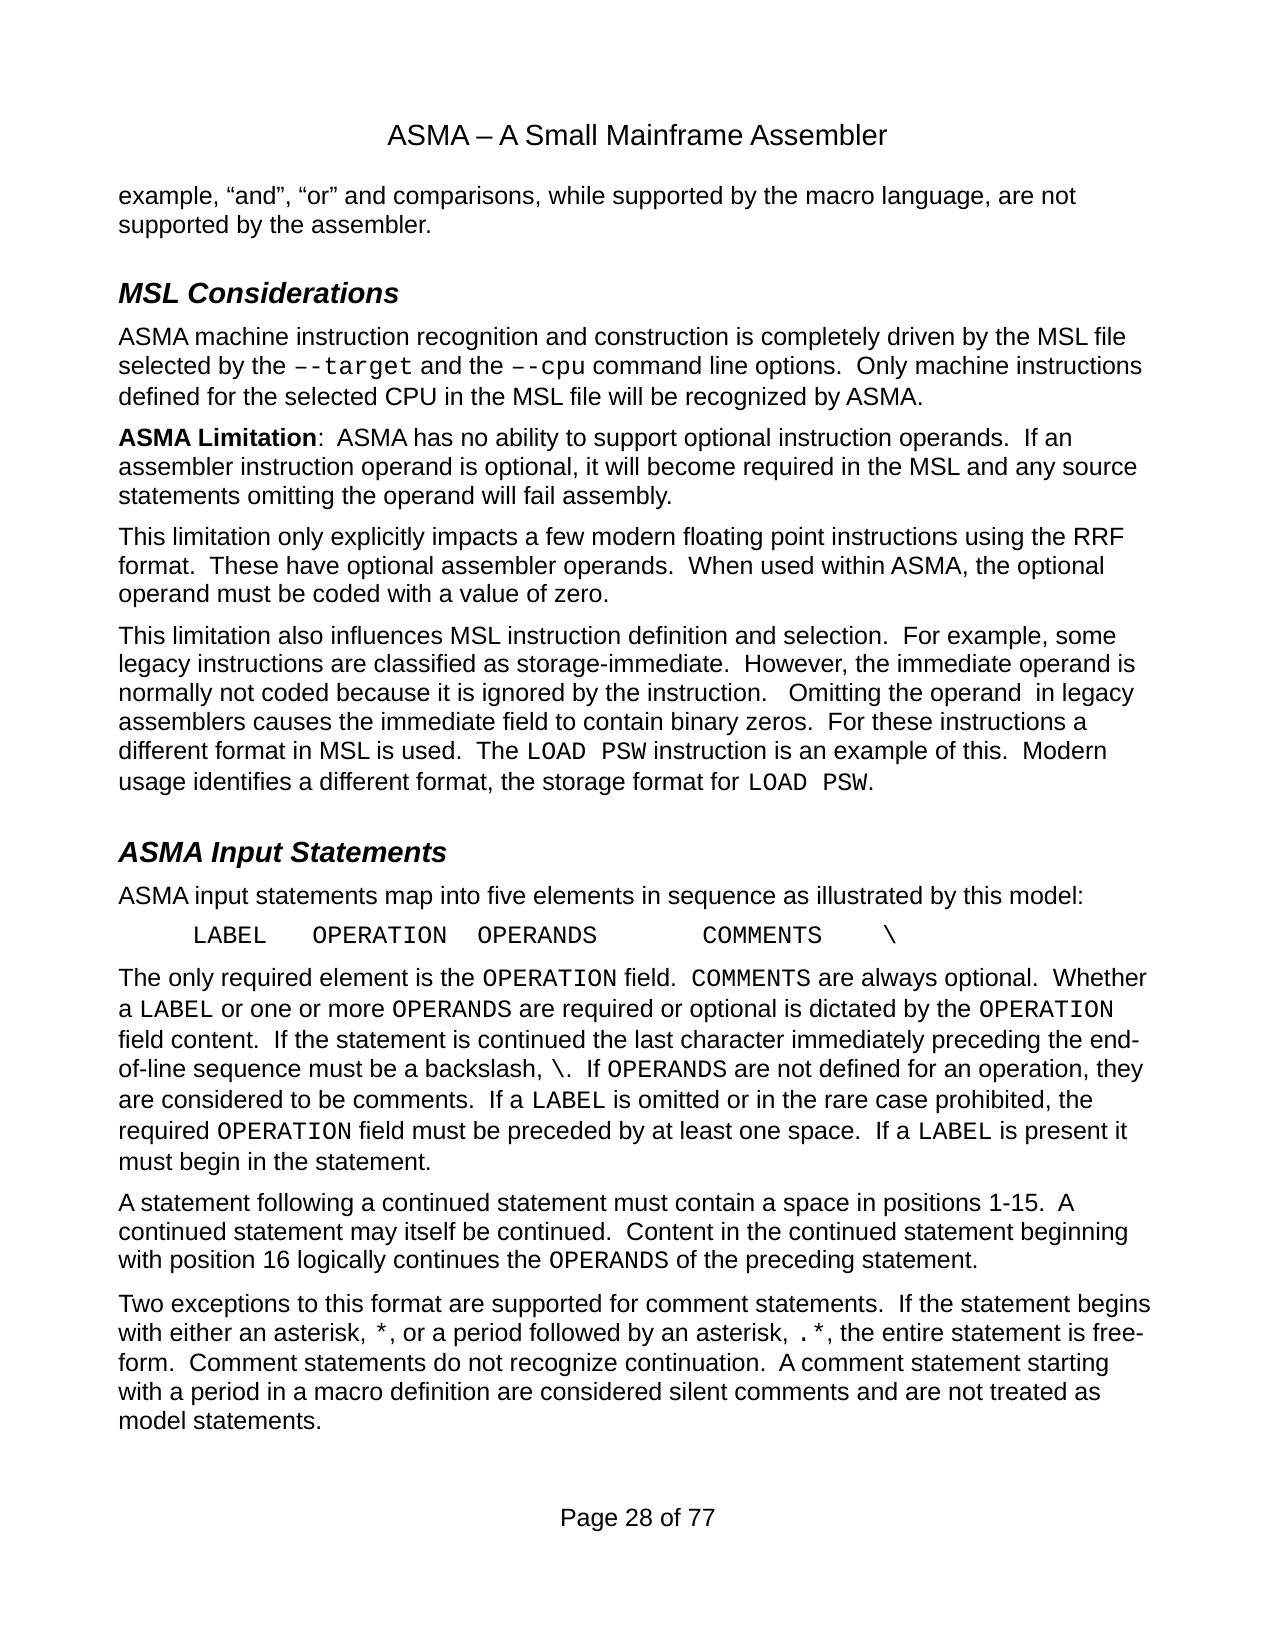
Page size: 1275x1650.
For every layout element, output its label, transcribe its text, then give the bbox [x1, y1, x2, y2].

text LABEL OPERATION OPERANDS COMMENTS \ [192, 922, 1157, 951]
text ASMA Limitation: ASMA has no ability to support optional instruction operands. If an assembler instruction operand is optional, it will become required in the MSL and any source statements omitting the operand will fail assembly. [118, 423, 1157, 509]
text ASMA machine instruction recognition and construction is completely driven by the MSL file selected by the –-target and the –-cpu command line options. Only machine instructions defined for the selected CPU in the MSL file will be recognized by ASMA. [118, 322, 1157, 411]
text The only required element is the OPERATION field. COMMENTS are always optional. Whether a LABEL or one or more OPERANDS are required or optional is dictated by the OPERATION field content. If the statement is continued the last character immediately preceding the end-of-line sequence must be a backslash, \. If OPERANDS are not defined for an operation, they are considered to be comments. If a LABEL is omitted or in the rare case prohibited, the required OPERATION field must be preceded by at least one space. If a LABEL is present it must begin in the statement. [118, 963, 1157, 1175]
text Two exceptions to this format are supported for comment statements. If the statement begins with either an asterisk, *, or a period followed by an asterisk, .*, the entire statement is free-form. Comment statements do not recognize continuation. A comment statement starting with a period in a macro definition are considered silent comments and are not treated as model statements. [118, 1289, 1157, 1435]
text This limitation only explicitly impacts a few modern floating point instructions using the RRF format. These have optional assembler operands. When used within ASMA, the optional operand must be coded with a value of zero. [118, 522, 1157, 608]
text A statement following a continued statement must contain a space in positions 1-15. A continued statement may itself be continued. Content in the continued statement beginning with position 16 logically continues the OPERANDS of the preceding statement. [118, 1188, 1157, 1276]
text ASMA input statements map into five elements in sequence as illustrated by this model: [118, 881, 1157, 910]
text This limitation also influences MSL instruction definition and selection. For example, some legacy instructions are classified as storage-immediate. However, the immediate operand is normally not coded because it is ignored by the instruction. Omitting the operand in legacy assemblers causes the immediate field to contain binary zeros. For these instructions a different format in MSL is used. The LOAD PSW instruction is an example of this. Modern usage identifies a different format, the storage format for LOAD PSW. [118, 621, 1157, 797]
text example, “and”, “or” and comparisons, while supported by the macro language, are not supported by the assembler. [118, 181, 1157, 239]
subtitle MSL Considerations [118, 276, 1157, 310]
subtitle ASMA Input Statements [118, 835, 1157, 868]
